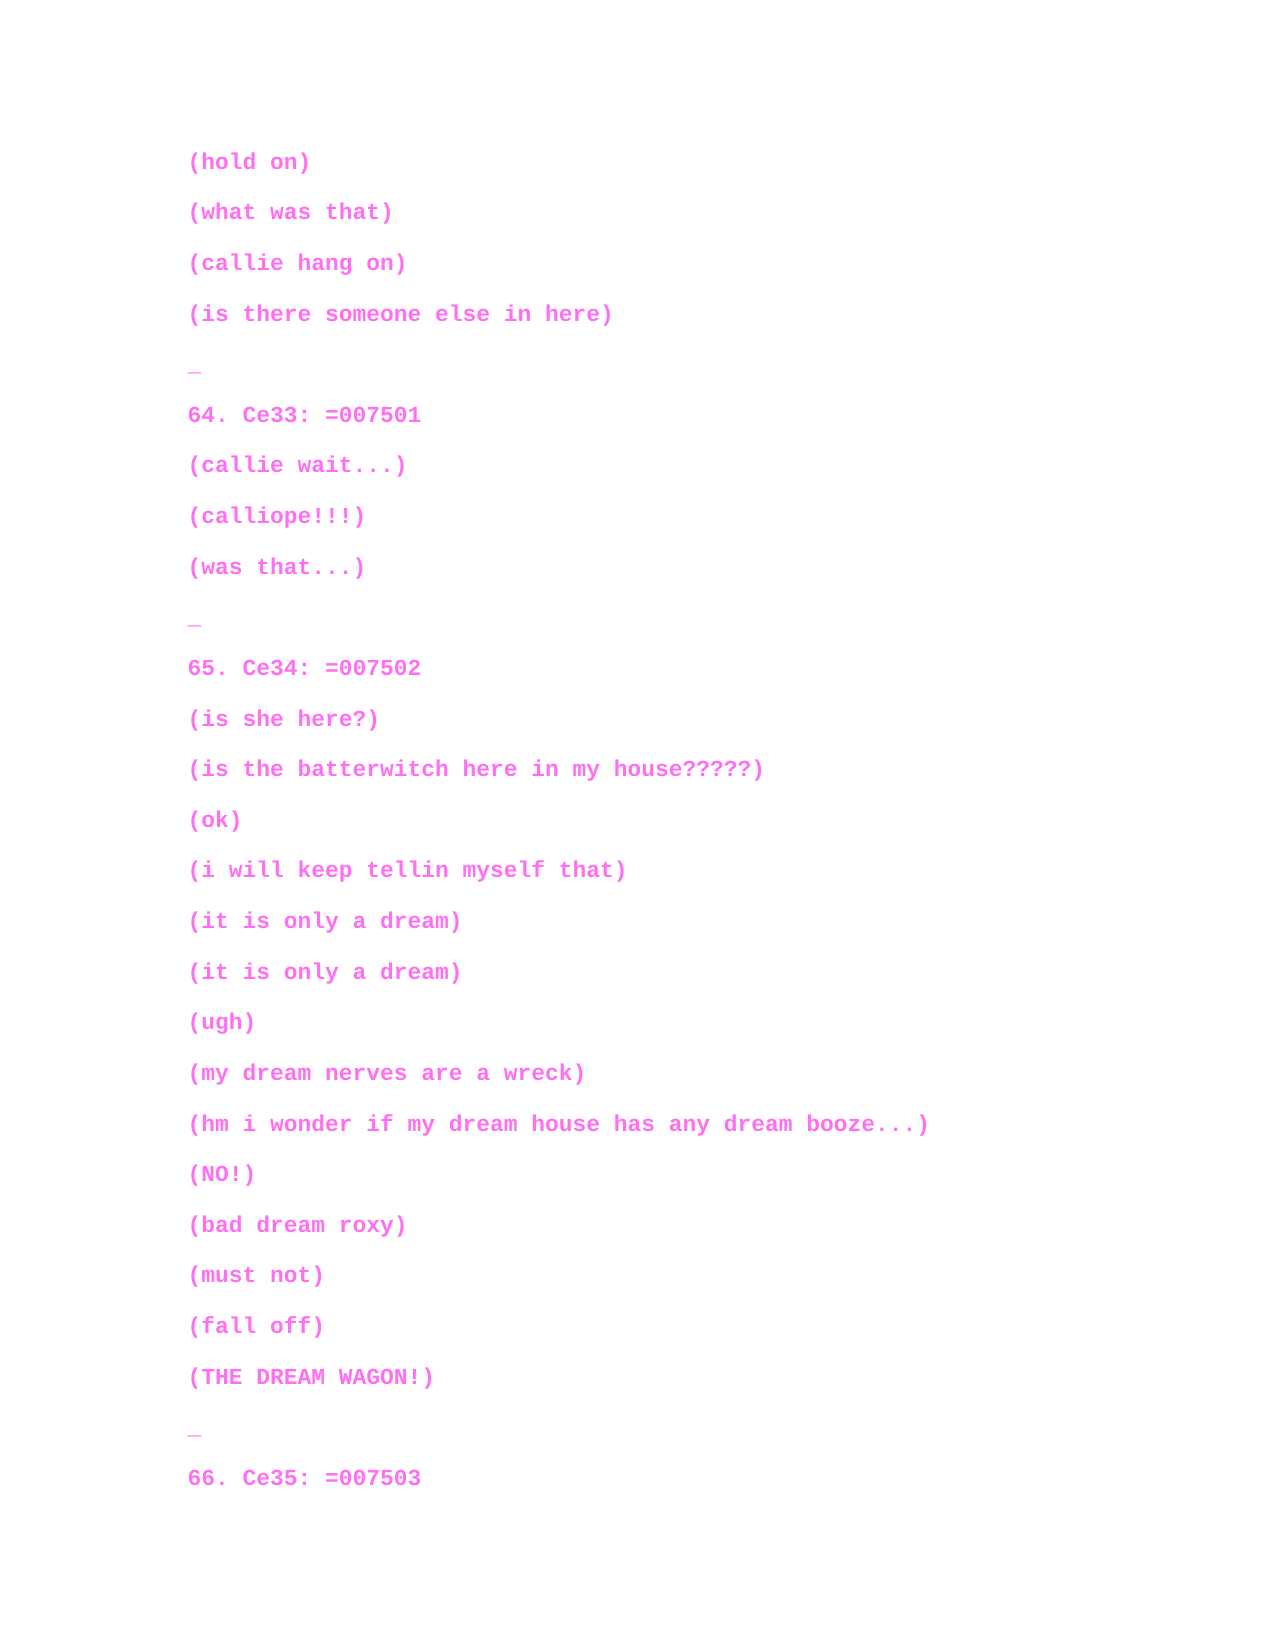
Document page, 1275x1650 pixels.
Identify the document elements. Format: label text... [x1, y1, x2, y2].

text (is the batterwitch here in my house?????) [187, 757, 1087, 783]
text (ok) [187, 808, 1087, 834]
text (hm i wonder if my dream house has any dream booze...) [187, 1112, 1087, 1138]
text (i will keep tellin myself that) [187, 859, 1087, 885]
text (THE DREAM WAGON!) [187, 1365, 1087, 1391]
text _ [187, 606, 1087, 632]
text (it is only a dream) [187, 909, 1087, 935]
text (callie hang on) [187, 251, 1087, 277]
text (fall off) [187, 1314, 1087, 1340]
text (is she here?) [187, 707, 1087, 733]
text 64. Ce33: =007501 [187, 403, 1087, 429]
text 65. Ce34: =007502 [187, 656, 1087, 682]
text (calliope!!!) [187, 504, 1087, 530]
text (is there someone else in here) [187, 302, 1087, 328]
text _ [187, 1416, 1087, 1442]
text (hold on) [187, 150, 1087, 176]
text (NO!) [187, 1162, 1087, 1188]
text (what was that) [187, 201, 1087, 227]
text (ugh) [187, 1011, 1087, 1037]
text (callie wait...) [187, 454, 1087, 480]
text (was that...) [187, 555, 1087, 581]
text (my dream nerves are a wreck) [187, 1061, 1087, 1087]
text (must not) [187, 1264, 1087, 1290]
text (it is only a dream) [187, 960, 1087, 986]
text _ [187, 352, 1087, 378]
text (bad dream roxy) [187, 1213, 1087, 1239]
text 66. Ce35: =007503 [187, 1466, 1087, 1492]
